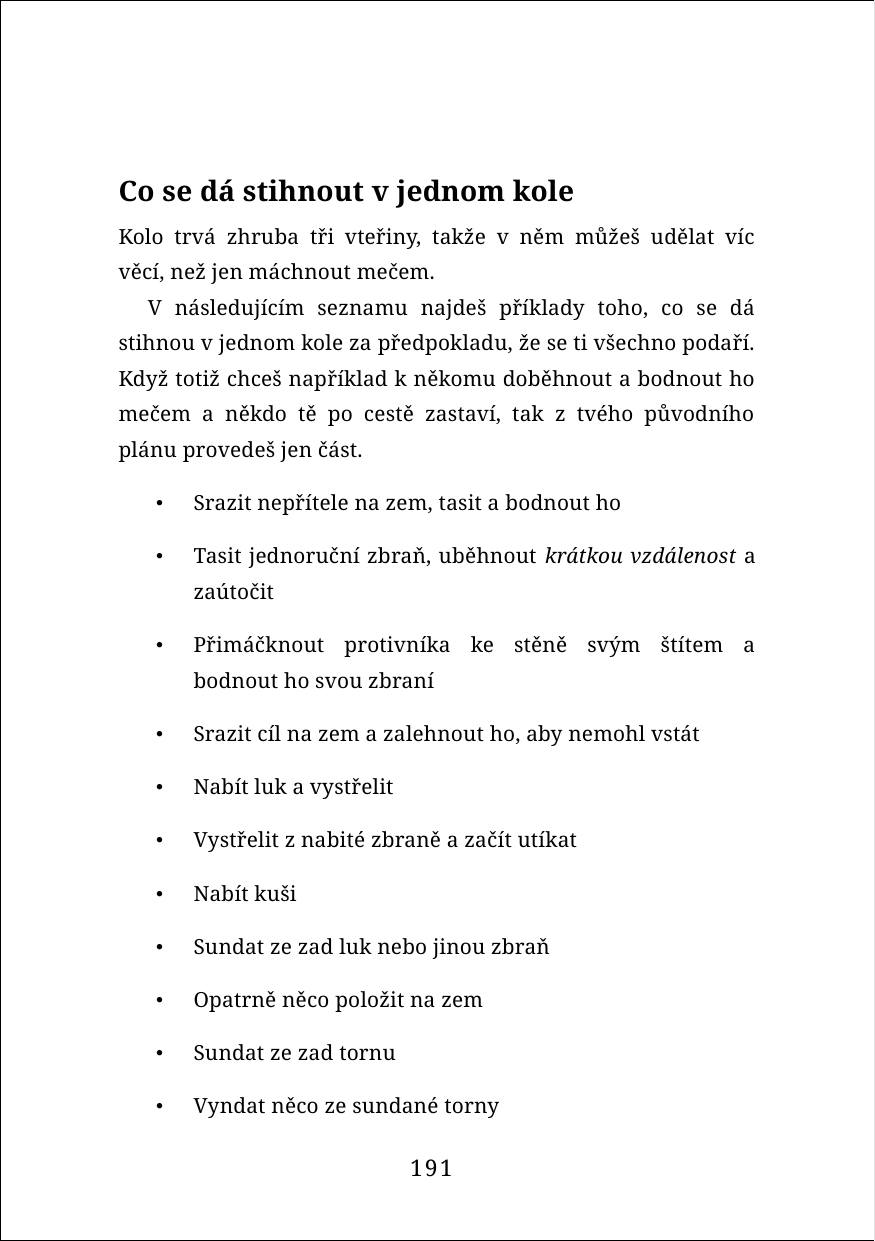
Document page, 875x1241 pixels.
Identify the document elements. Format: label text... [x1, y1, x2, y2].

text Kolo trvá zhruba tři vteřiny, takže v něm můžeš udělat víc věcí, než jen máchnout mečem. V následujícím seznamu najdeš příklady toho, co se dá stihnou v jednom kole za předpokladu, že se ti všechno podaří. Když totiž chceš například k někomu doběhnout a bodnout ho mečem a někdo tě po cestě zastaví, tak z tvého původního plánu provedeš jen část. [118, 222, 756, 463]
list Vystřelit z nabité zbraně a začít utíkat [156, 825, 756, 854]
list Sundat ze zad tornu [156, 1038, 756, 1067]
list Nabít kuši [156, 879, 756, 907]
list Srazit nepřítele na zem, tasit a bodnout ho [156, 488, 756, 517]
list Tasit jednoruční zbraň, uběhnout krátkou vzdálenost a zaútočit [156, 541, 756, 605]
subtitle Co se dá stihnout v jednom kole [118, 172, 756, 210]
list Nabít luk a vystřelit [156, 772, 756, 801]
list Opatrně něco položit na zem [156, 985, 756, 1013]
list Vyndat něco ze sundané torny [156, 1092, 756, 1120]
list Srazit cíl na zem a zalehnout ho, aby nemohl vstát [156, 719, 756, 747]
list Sundat ze zad luk nebo jinou zbraň [156, 932, 756, 960]
list Přimáčknout protivníka ke stěně svým štítem a bodnout ho svou zbraní [156, 630, 756, 694]
